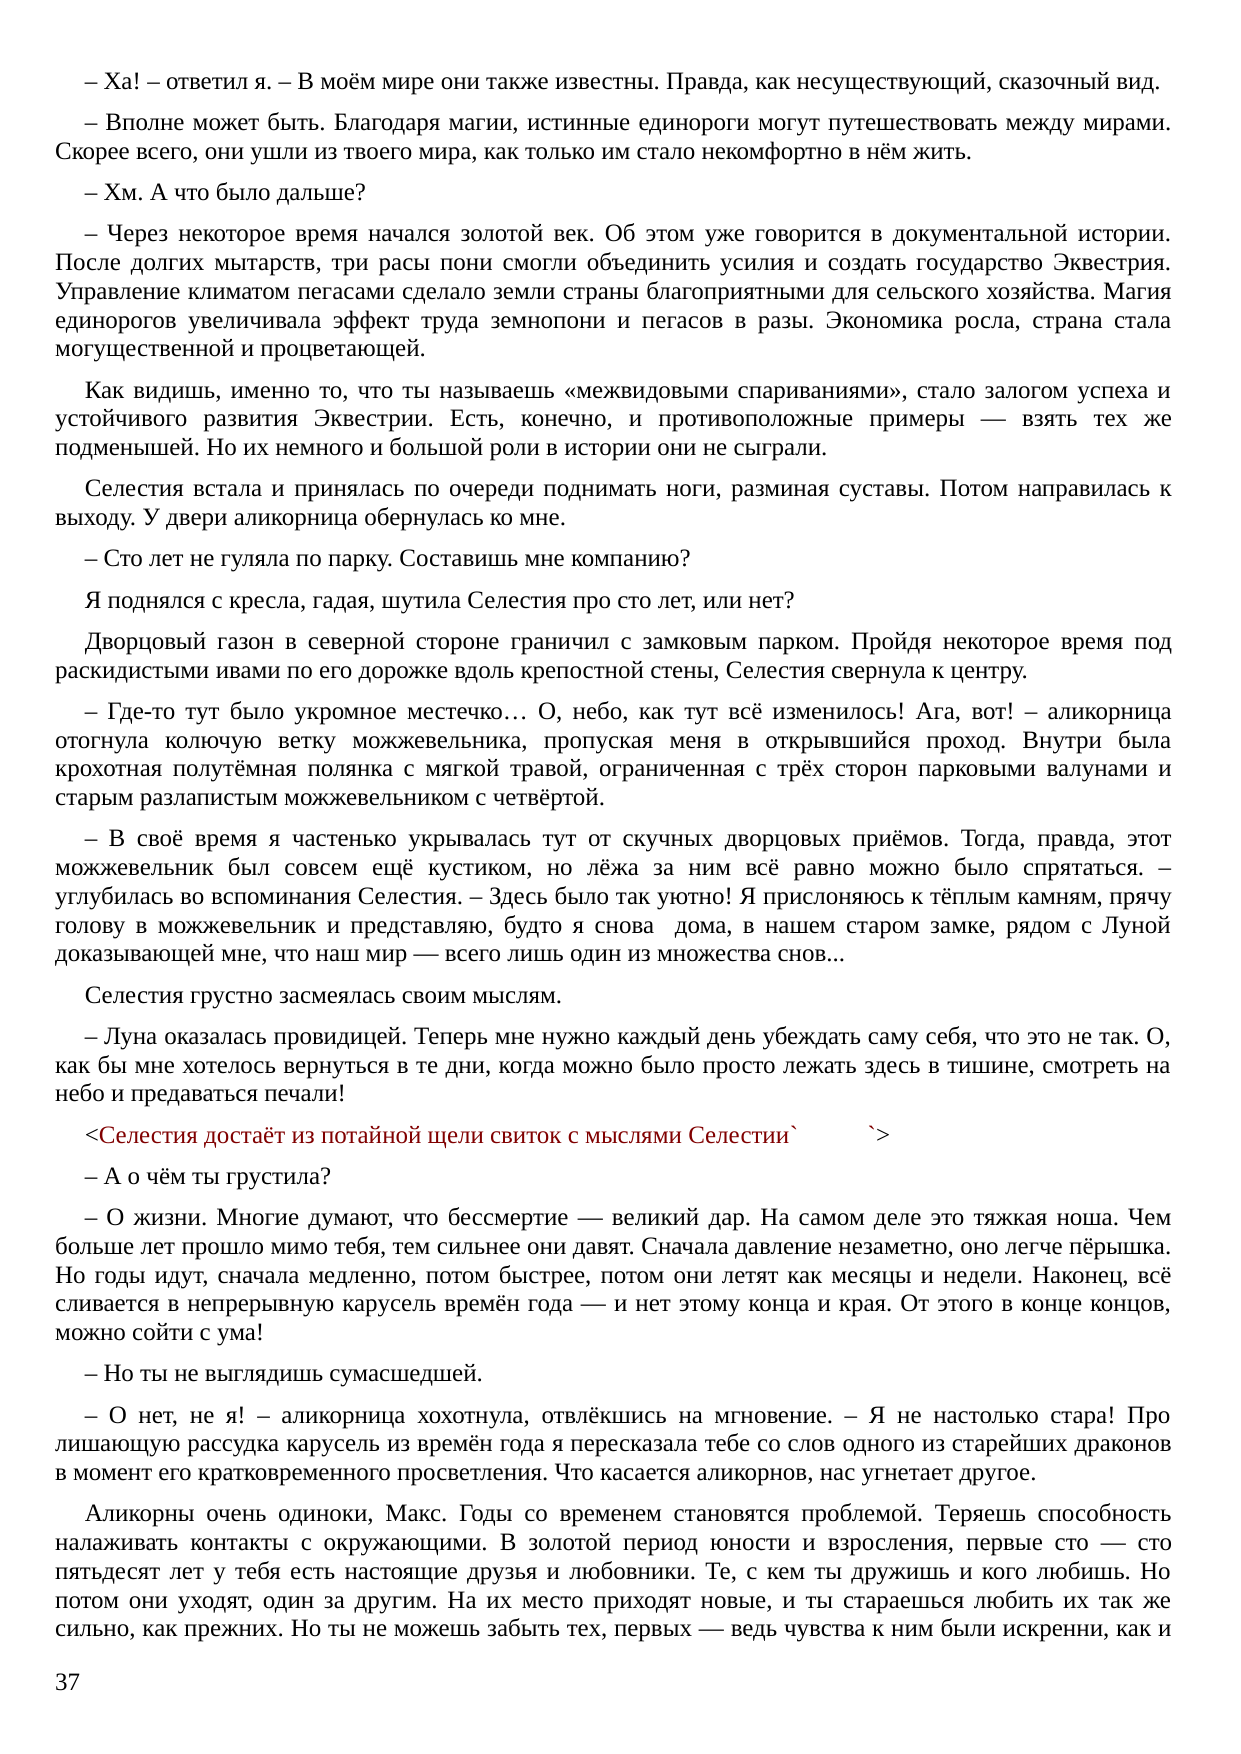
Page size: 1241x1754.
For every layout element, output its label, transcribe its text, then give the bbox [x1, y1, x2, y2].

text Как видишь, именно то, что ты называешь «межвидовыми спариваниями», стало залогом успеха и устойчивого развития Эквестрии. Есть, конечно, и противоположные примеры — взять тех же подменышей. Но их немного и большой роли в истории они не сыграли. [55, 375, 1173, 461]
text Аликорны очень одиноки, Макс. Годы со временем становятся проблемой. Теряешь способность налаживать контакты с окружающими. В золотой период юности и взросления, первые сто — сто пятьдесят лет у тебя есть настоящие друзья и любовники. Те, с кем ты дружишь и кого любишь. Но потом они уходят, один за другим. На их место приходят новые, и ты стараешься любить их так же сильно, как прежних. Но ты не можешь забыть тех, первых — ведь чувства к ним были искренни, как и [55, 1498, 1173, 1642]
text – О жизни. Многие думают, что бессмертие — великий дар. На самом деле это тяжкая ноша. Чем больше лет прошло мимо тебя, тем сильнее они давят. Сначала давление незаметно, оно легче пёрышка. Но годы идут, сначала медленно, потом быстрее, потом они летят как месяцы и недели. Наконец, всё сливается в непрерывную карусель времён года — и нет этому конца и края. От этого в конце концов, можно сойти с ума! [55, 1202, 1173, 1346]
text – Но ты не выглядишь сумасшедшей. [55, 1358, 1173, 1387]
text – Через некоторое время начался золотой век. Об этом уже говорится в документальной истории. После долгих мытарств, три расы пони смогли объединить усилия и создать государство Эквестрия. Управление климатом пегасами сделало земли страны благоприятными для сельского хозяйства. Магия единорогов увеличивала эффект труда земнопони и пегасов в разы. Экономика росла, страна стала могущественной и процветающей. [55, 218, 1173, 362]
text Селестия грустно засмеялась своим мыслям. [55, 980, 1173, 1008]
text – Ха! – ответил я. – В моём мире они также известны. Правда, как несуществующий, сказочный вид. [55, 66, 1173, 95]
text – Сто лет не гуляла по парку. Составишь мне компанию? [55, 543, 1173, 572]
text – В своё время я частенько укрывалась тут от скучных дворцовых приёмов. Тогда, правда, этот можжевельник был совсем ещё кустиком, но лёжа за ним всё равно можно было спрятаться. – углубилась во вспоминания Селестия. – Здесь было так уютно! Я прислоняюсь к тёплым камням, прячу голову в можжевельник и представляю, будто я снова дома, в нашем старом замке, рядом с Луной доказывающей мне, что наш мир — всего лишь один из множества снов... [55, 823, 1173, 967]
text – Луна оказалась провидицей. Теперь мне нужно каждый день убеждать саму себя, что это не так. О, как бы мне хотелось вернуться в те дни, когда можно было просто лежать здесь в тишине, смотреть на небо и предаваться печали! [55, 1021, 1173, 1107]
text – Хм. А что было дальше? [55, 177, 1173, 206]
text Я поднялся с кресла, гадая, шутила Селестия про сто лет, или нет? [55, 585, 1173, 613]
text Селестия встала и принялась по очереди поднимать ноги, разминая суставы. Потом направилась к выходу. У двери аликорница обернулась ко мне. [55, 473, 1173, 531]
text Дворцовый газон в северной стороне граничил с замковым парком. Пройдя некоторое время под раскидистыми ивами по его дорожке вдоль крепостной стены, Селестия свернула к центру. [55, 626, 1173, 683]
text – Вполне может быть. Благодаря магии, истинные единороги могут путешествовать между мирами. Скорее всего, они ушли из твоего мира, как только им стало некомфортно в нём жить. [55, 107, 1173, 165]
text – Где-то тут было укромное местечко… О, небо, как тут всё изменилось! Ага, вот! – аликорница отогнула колючую ветку можжевельника, пропуская меня в открывшийся проход. Внутри была крохотная полутёмная полянка с мягкой травой, ограниченная с трёх сторон парковыми валунами и старым разлапистым можжевельником с четвёртой. [55, 696, 1173, 811]
text – О нет, не я! – аликорница хохотнула, отвлёкшись на мгновение. – Я не настолько стара! Про лишающую рассудка карусель из времён года я пересказала тебе со слов одного из старейших драконов в момент его кратковременного просветления. Что касается аликорнов, нас угнетает другое. [55, 1400, 1173, 1486]
text – А о чём ты грустила? [55, 1161, 1173, 1190]
text <Селестия достаёт из потайной щели свиток с мыслями Селестии` `> [55, 1120, 1173, 1148]
